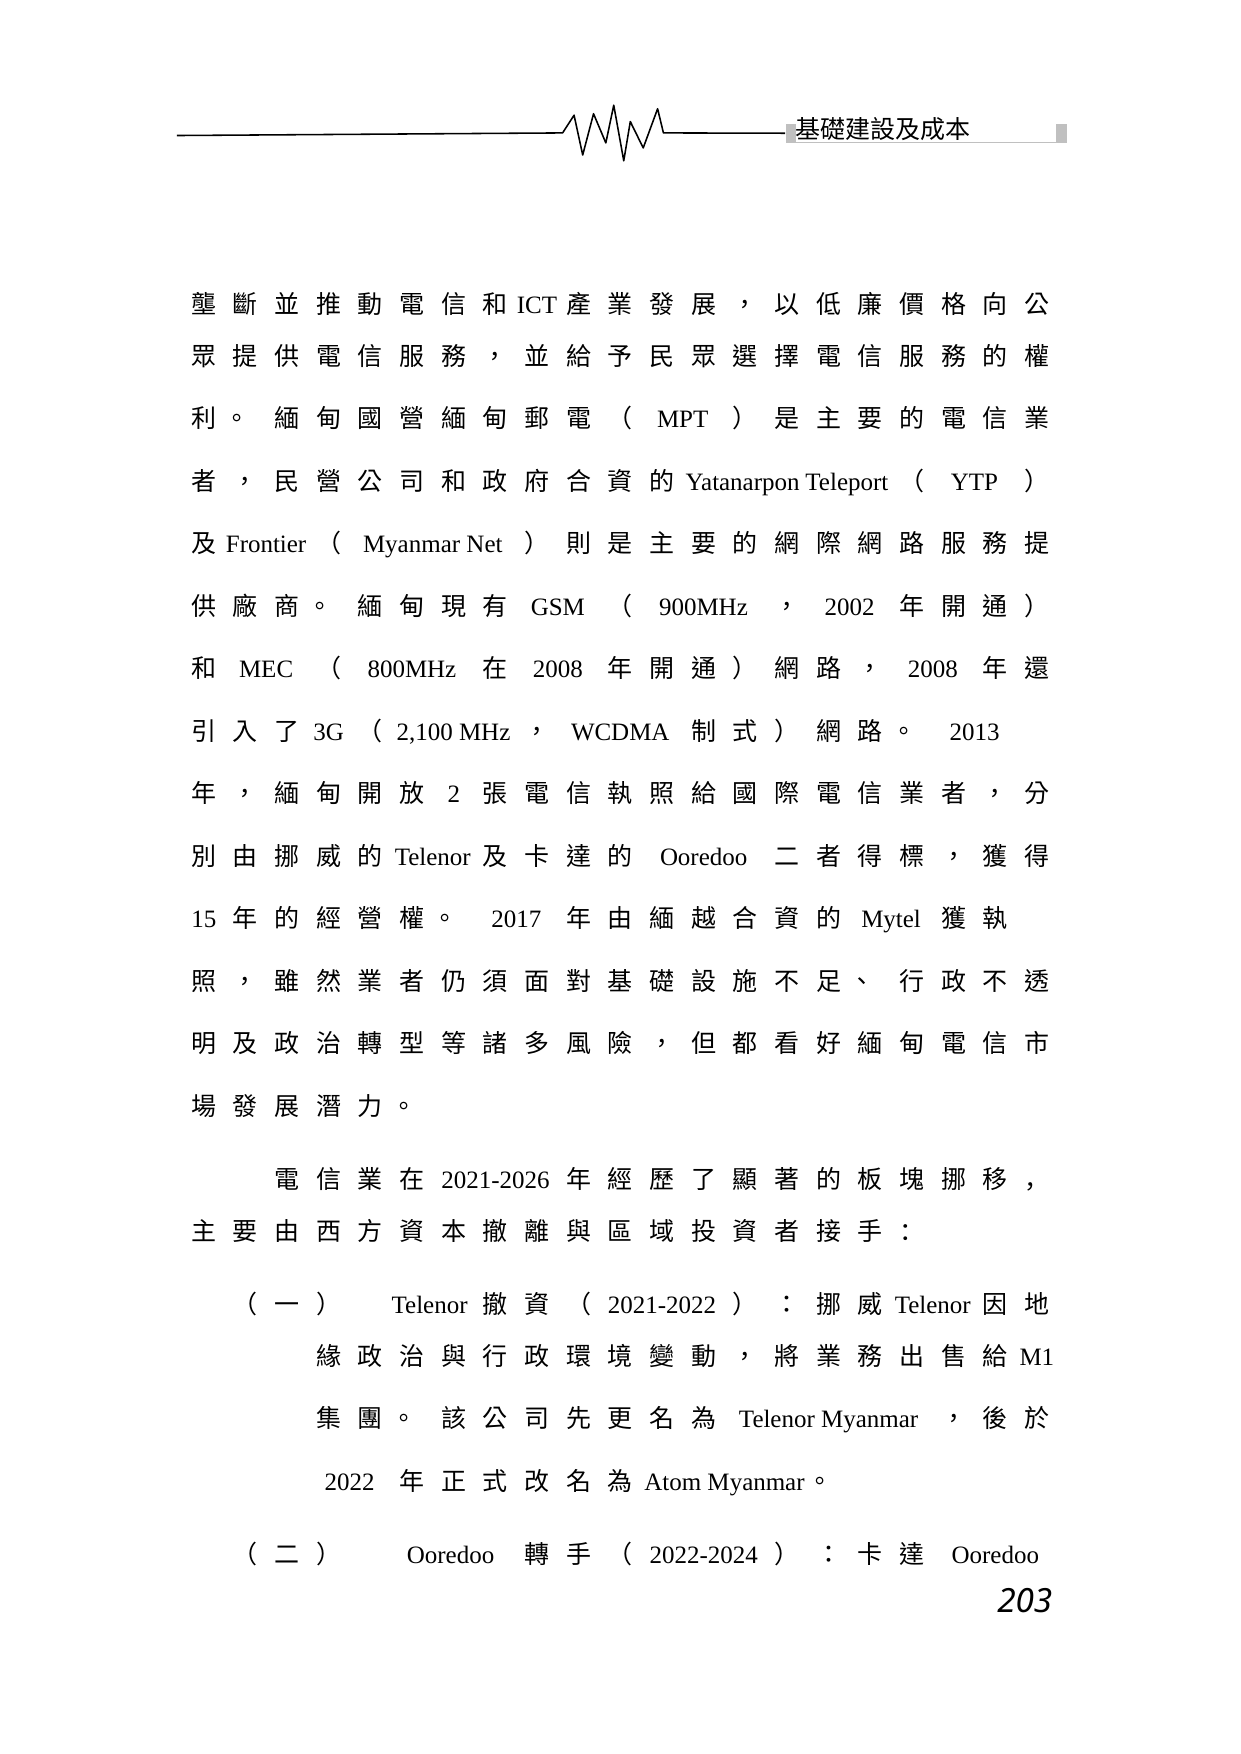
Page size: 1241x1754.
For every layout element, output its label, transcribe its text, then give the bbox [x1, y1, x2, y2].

text （二） Ooredoo 轉手（2022-2024）：卡達Ooredoo [207, 1500, 1058, 1563]
text （一） Telenor 撤資（2021-2022）：挪威Telenor因地緣政治與行政環境變動，將業務出售給M1集團。該公司先更名為Telenor Myanmar，後於2022年正式改名為Atom Myanmar。 [207, 1250, 1058, 1500]
text 電信業在2021-2026年經歷了顯著的板塊挪移，主要由西方資本撤離與區域投資者接手： [183, 1125, 1058, 1250]
text 壟斷並推動電信和ICT產業發展，以低廉價格向公眾提供電信服務，並給予民眾選擇電信服務的權利。緬甸國營緬甸郵電（MPT）是主要的電信業者，民營公司和政府合資的Yatanarpon Teleport（YTP）及Frontier（Myanmar Net）則是主要的網際網路服務提供廠商。緬甸現有GSM（900MHz，2002年開通）和MEC（800MHz在2008年開通）網路，2008年還引入了3G（2,100 MHz，WCDMA制式）網路。2013年，緬甸開放2張電信執照給國際電信業者，分別由挪威的Telenor及卡達的Ooredoo二者得標，獲得15年的經營權。2017年由緬越合資的Mytel獲執照，雖然業者仍須面對基礎設施不足、行政不透明及政治轉型等諸多風險，但都看好緬甸電信市場發展潛力。 [183, 250, 1058, 1125]
